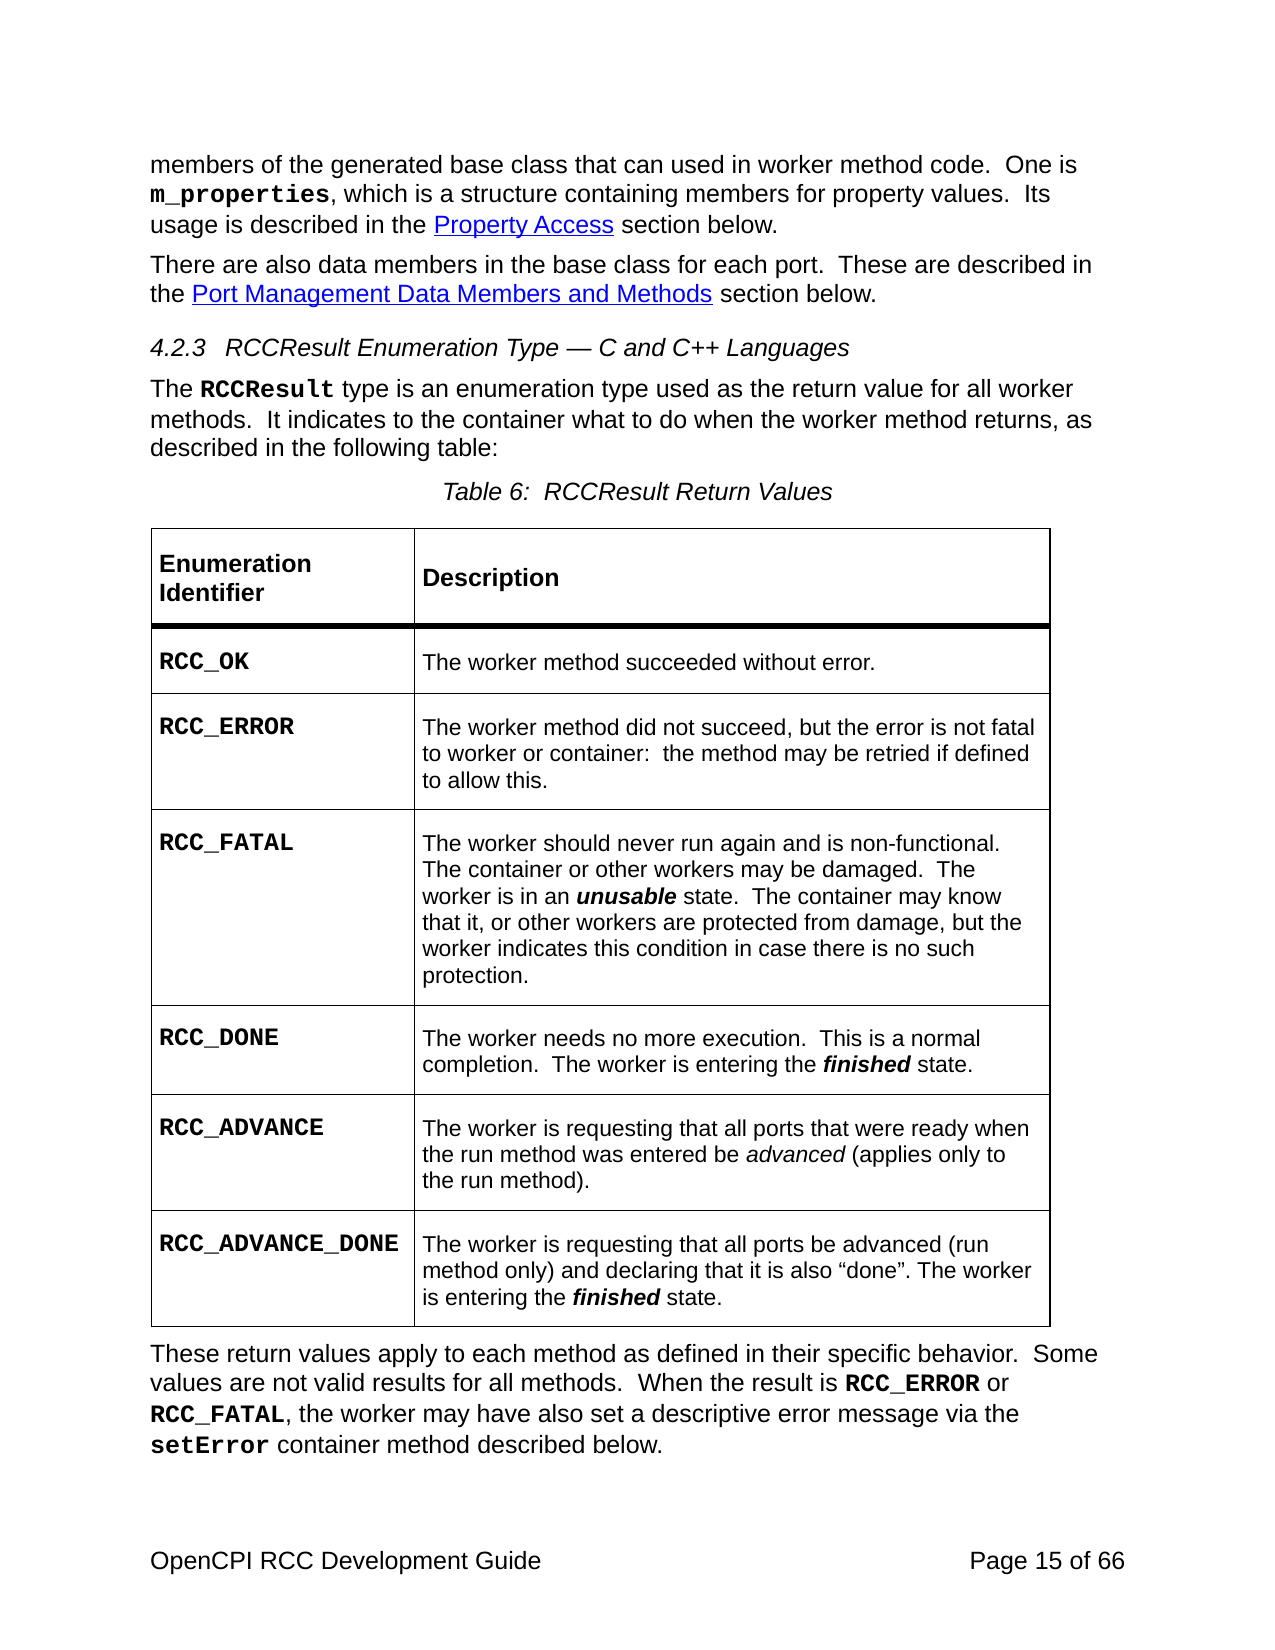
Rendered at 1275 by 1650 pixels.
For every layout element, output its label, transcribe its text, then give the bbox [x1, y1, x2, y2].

table_cell RCC_OK [152, 629, 414, 693]
text These return values apply to each method as defined in their specific behavior. Some values are not valid results for all methods. When the result is RCC_ERROR or RCC_FATAL, the worker may have also set a descriptive error message via the setError container method described below. [150, 1339, 1125, 1461]
subtitle RCCResult Enumeration Type — C and C++ Languages [150, 333, 1125, 362]
table_cell RCC_FATAL [152, 810, 414, 1004]
table_cell The worker method succeeded without error. [415, 629, 1049, 693]
table_header Description [415, 529, 1049, 623]
table_cell The worker is requesting that all ports that were ready when the run method was entered be advanced (applies only to the run method). [415, 1095, 1049, 1210]
table_cell RCC_ERROR [152, 694, 414, 809]
table_cell The worker needs no more execution. This is a normal completion. The worker is entering the finished state. [415, 1006, 1049, 1094]
text There are also data members in the base class for each port. These are described in the Port Management Data Members and Methods section below. [150, 250, 1125, 308]
text members of the generated base class that can used in worker method code. One is m_properties, which is a structure containing members for property values. Its usage is described in the Property Access section below. [150, 150, 1125, 238]
table_cell The worker method did not succeed, but the error is not fatal to worker or container: the method may be retried if defined to allow this. [415, 694, 1049, 809]
text The RCCResult type is an enumeration type used as the return value for all worker methods. It indicates to the container what to do when the worker method returns, as described in the following table: [150, 374, 1125, 462]
table_cell RCC_ADVANCE [152, 1095, 414, 1210]
table_cell RCC_DONE [152, 1006, 414, 1094]
table_header Enumeration Identifier [152, 529, 414, 623]
table_cell The worker is requesting that all ports be advanced (run method only) and declaring that it is also “done”. The worker is entering the finished state. [415, 1211, 1049, 1326]
table_cell RCC_ADVANCE_DONE [152, 1211, 414, 1326]
table_cell The worker should never run again and is non-functional. The container or other workers may be damaged. The worker is in an unusable state. The container may know that it, or other workers are protected from damage, but the worker indicates this condition in case there is no such protection. [415, 810, 1049, 1004]
text Table 6: RCCResult Return Values [150, 477, 1125, 506]
